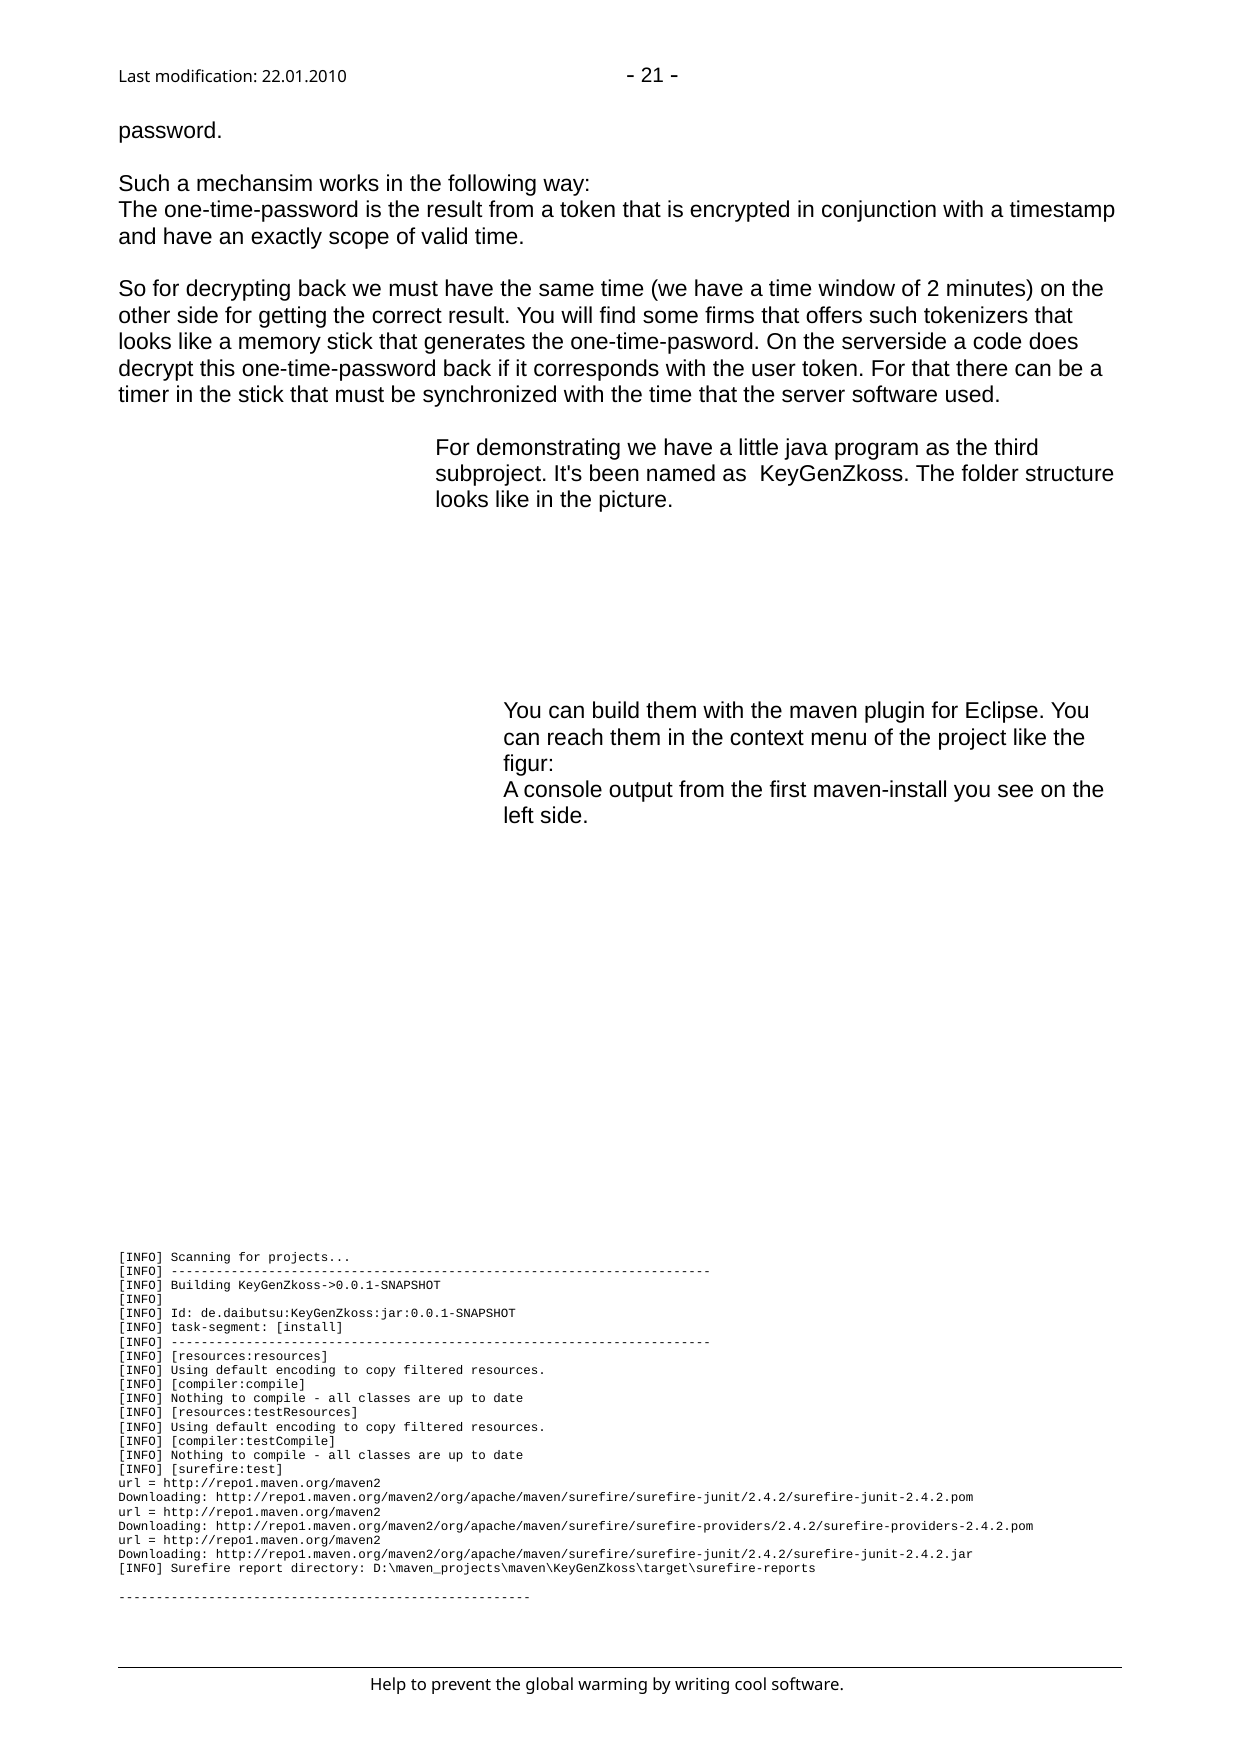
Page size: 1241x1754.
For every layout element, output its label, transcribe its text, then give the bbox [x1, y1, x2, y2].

text [INFO] [compiler:compile] [118, 1378, 1122, 1392]
text Downloading: http://repo1.maven.org/maven2/org/apache/maven/surefire/surefire-junit/2.4.2/surefire-junit-2.4.2.pom [118, 1491, 1122, 1506]
text [INFO] ------------------------------------------------------------------------ [118, 1336, 1122, 1350]
text [INFO] Id: de.daibutsu:KeyGenZkoss:jar:0.0.1-SNAPSHOT [118, 1307, 1122, 1321]
text ------------------------------------------------------- [118, 1591, 1122, 1605]
text [INFO] Nothing to compile - all classes are up to date [118, 1392, 1122, 1406]
text For demonstrating we have a little java program as the third subproject. It's been named as KeyGenZkoss. The folder structure looks like in the picture. [118, 433, 1122, 513]
text The one-time-password is the result from a token that is encrypted in conjunction with a timestamp and have an exactly scope of valid time. [118, 196, 1122, 249]
text [INFO] Using default encoding to copy filtered resources. [118, 1364, 1122, 1378]
text password. [118, 117, 1122, 144]
text [INFO] [118, 1293, 1122, 1307]
text [INFO] [resources:testResources] [118, 1406, 1122, 1421]
text [INFO] task-segment: [install] [118, 1321, 1122, 1336]
text [INFO] Building KeyGenZkoss->0.0.1-SNAPSHOT [118, 1279, 1122, 1293]
text [INFO] Surefire report directory: D:\maven_projects\maven\KeyGenZkoss\target\surefire-reports [118, 1562, 1122, 1576]
text url = http://repo1.maven.org/maven2 [118, 1534, 1122, 1548]
text [INFO] ------------------------------------------------------------------------ [118, 1265, 1122, 1279]
text A console output from the first maven-install you see on the left side. [118, 776, 1122, 829]
text Such a mechansim works in the following way: [118, 170, 1122, 196]
text You can build them with the maven plugin for Eclipse. You can reach them in the context menu of the project like the figur: [118, 697, 1122, 776]
text [INFO] [compiler:testCompile] [118, 1435, 1122, 1449]
text url = http://repo1.maven.org/maven2 [118, 1477, 1122, 1491]
text Downloading: http://repo1.maven.org/maven2/org/apache/maven/surefire/surefire-junit/2.4.2/surefire-junit-2.4.2.jar [118, 1548, 1122, 1562]
text [INFO] Using default encoding to copy filtered resources. [118, 1421, 1122, 1435]
text [INFO] Scanning for projects... [118, 1251, 1122, 1265]
text So for decrypting back we must have the same time (we have a time window of 2 minutes) on the other side for getting the correct result. You will find some firms that offers such tokenizers that looks like a memory stick that generates the one-time-pasword. On the serverside a code does decrypt this one-time-password back if it corresponds with the user token. For that there can be a timer in the stick that must be synchronized with the time that the server software used. [118, 275, 1122, 407]
text url = http://repo1.maven.org/maven2 [118, 1506, 1122, 1520]
text [INFO] [resources:resources] [118, 1350, 1122, 1364]
text [INFO] Nothing to compile - all classes are up to date [118, 1449, 1122, 1463]
text [INFO] [surefire:test] [118, 1463, 1122, 1477]
text Downloading: http://repo1.maven.org/maven2/org/apache/maven/surefire/surefire-providers/2.4.2/surefire-providers-2.4.2.pom [118, 1520, 1122, 1534]
